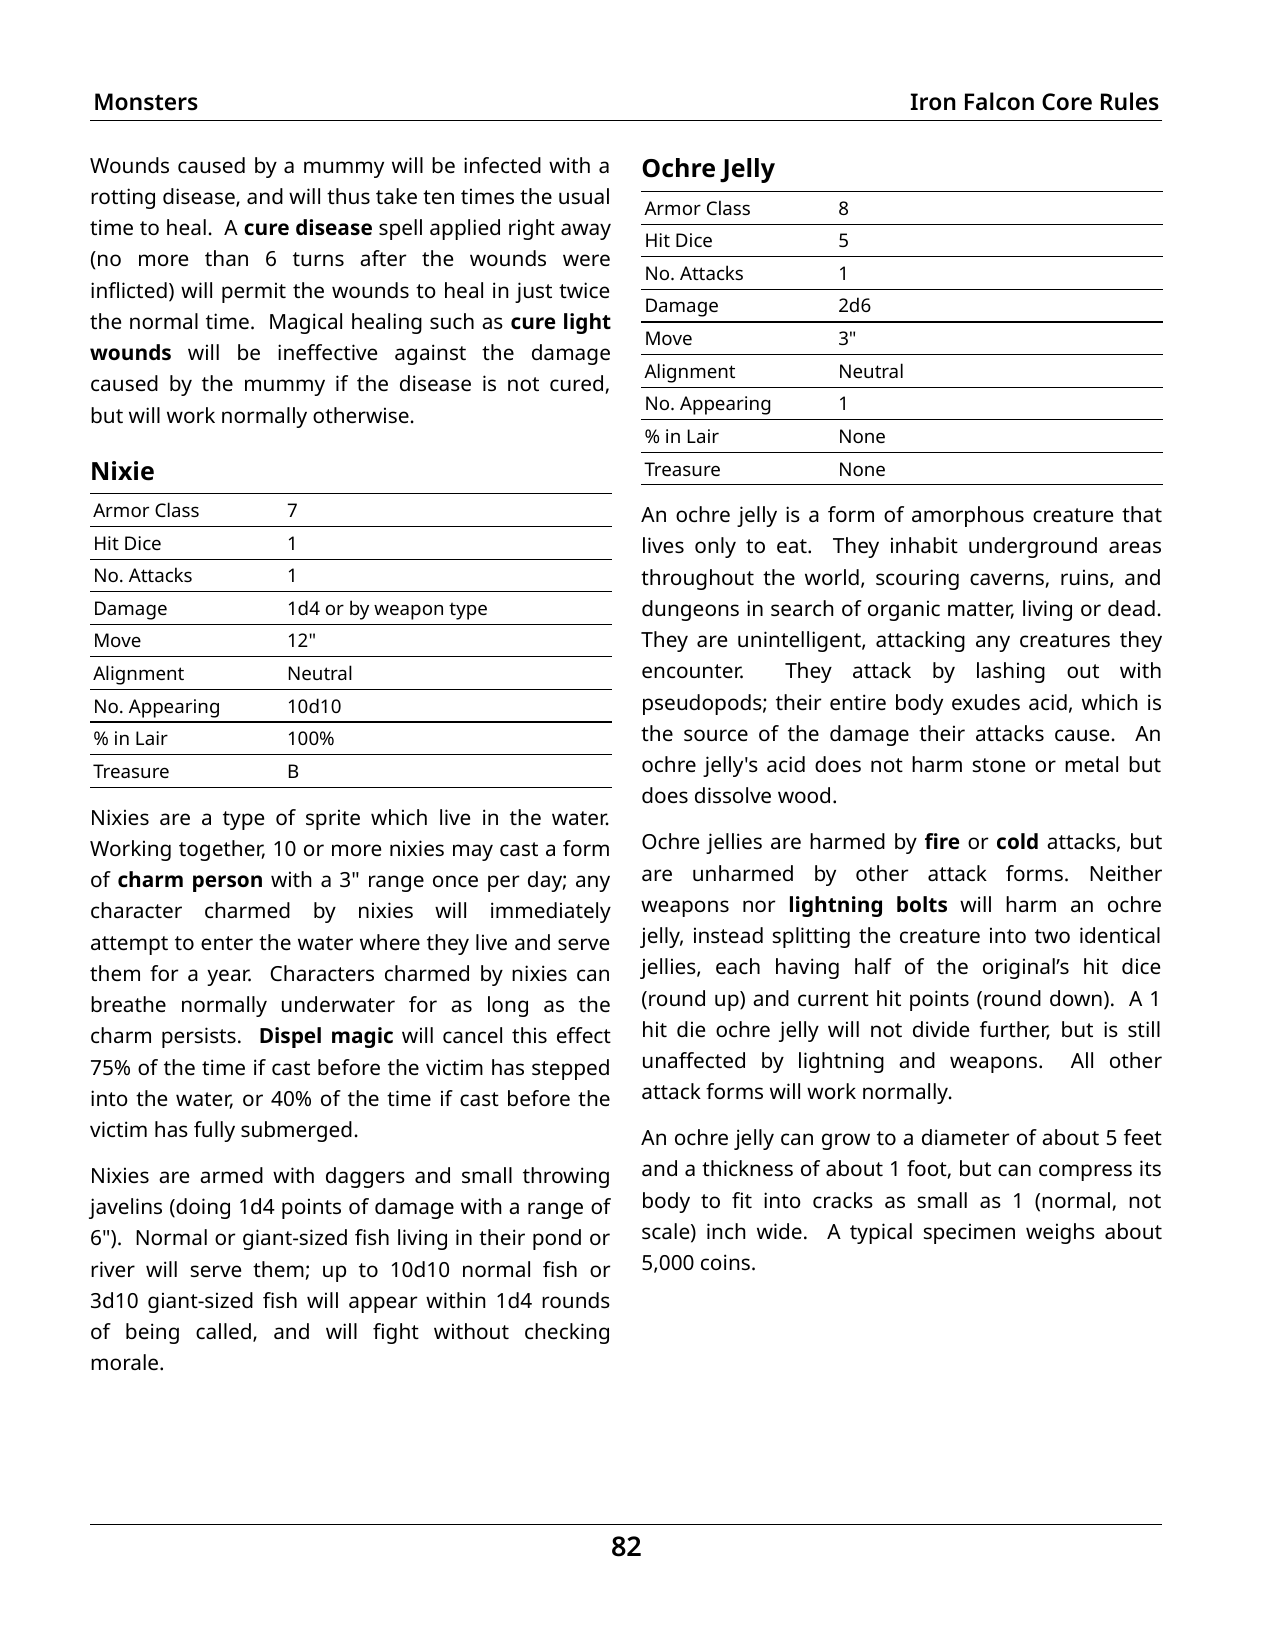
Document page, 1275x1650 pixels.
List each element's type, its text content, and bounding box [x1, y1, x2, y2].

table_cell Hit Dice [90, 527, 284, 558]
text Nixies are armed with daggers and small throwing javelins (doing 1d4 points of damage with a range of 6"). Normal or giant-sized fish living in their pond or river will serve them; up to 10d10 normal fish or 3d10 giant-sized fish will appear within 1d4 rounds of being called, and will fight without checking morale. [90, 1161, 611, 1377]
table_cell % in Lair [90, 723, 284, 754]
table_cell Hit Dice [641, 225, 835, 256]
table_cell 5 [835, 225, 1163, 256]
text Nixies are a type of sprite which live in the water. Working together, 10 or more nixies may cast a form of charm person with a 3" range once per day; any character charmed by nixies will immediately attempt to enter the water where they live and serve them for a year. Characters charmed by nixies can breathe normally underwater for as long as the charm persists. Dispel magic will cancel this effect 75% of the time if cast before the victim has stepped into the water, or 40% of the time if cast before the victim has fully submerged. [90, 803, 611, 1144]
table_cell 2d6 [835, 290, 1163, 321]
table_cell Treasure [90, 755, 284, 787]
table_cell Alignment [90, 657, 284, 689]
table_cell 1 [284, 560, 612, 591]
table_cell 12" [284, 625, 612, 656]
table_cell 1 [835, 388, 1163, 419]
text Ochre jellies are harmed by fire or cold attacks, but are unharmed by other attack forms. Neither weapons nor lightning bolts will harm an ochre jelly, instead splitting the creature into two identical jellies, each having half of the original’s hit dice (round up) and current hit points (round down). A 1 hit die ochre jelly will not divide further, but is still unaffected by lightning and weapons. All other attack forms will work normally. [641, 827, 1162, 1106]
table_cell Alignment [641, 355, 835, 387]
table_cell B [284, 755, 612, 787]
table_header 7 [284, 494, 612, 526]
table_cell 100% [284, 723, 612, 754]
table_cell Move [641, 323, 835, 354]
table_cell 1d4 or by weapon type [284, 592, 612, 624]
table_cell Treasure [641, 453, 835, 484]
table_cell No. Attacks [90, 560, 284, 591]
table_cell None [835, 453, 1163, 484]
table_cell Move [90, 625, 284, 656]
table_cell Damage [641, 290, 835, 321]
table_cell No. Attacks [641, 257, 835, 289]
table_cell No. Appearing [641, 388, 835, 419]
text Wounds caused by a mummy will be infected with a rotting disease, and will thus take ten times the usual time to heal. A cure disease spell applied right away (no more than 6 turns after the wounds were inflicted) will permit the wounds to heal in just twice the normal time. Magical healing such as cure light wounds will be ineffective against the damage caused by the mummy if the disease is not cured, but will work normally otherwise. [90, 151, 611, 429]
table_cell 3" [835, 323, 1163, 354]
table_cell 10d10 [284, 690, 612, 721]
table_cell % in Lair [641, 420, 835, 452]
table_cell None [835, 420, 1163, 452]
subtitle Ochre Jelly [641, 151, 1162, 185]
subtitle Nixie [90, 453, 611, 487]
text An ochre jelly can grow to a diameter of about 5 feet and a thickness of about 1 foot, but can compress its body to fit into cracks as small as 1 (normal, not scale) inch wide. A typical specimen weighs about 5,000 coins. [641, 1123, 1162, 1277]
table_cell 1 [284, 527, 612, 558]
table_cell No. Appearing [90, 690, 284, 721]
table_header Armor Class [641, 192, 835, 223]
table_cell Neutral [835, 355, 1163, 387]
text An ochre jelly is a form of amorphous creature that lives only to eat. They inhabit underground areas throughout the world, scouring caverns, ruins, and dungeons in search of organic matter, living or dead. They are unintelligent, attacking any creatures they encounter. They attack by lashing out with pseudopods; their entire body exudes acid, which is the source of the damage their attacks cause. An ochre jelly's acid does not harm stone or metal but does dissolve wood. [641, 500, 1162, 810]
table_cell 1 [835, 257, 1163, 289]
table_header Armor Class [90, 494, 284, 526]
table_cell Damage [90, 592, 284, 624]
table_header 8 [835, 192, 1163, 223]
table_cell Neutral [284, 657, 612, 689]
